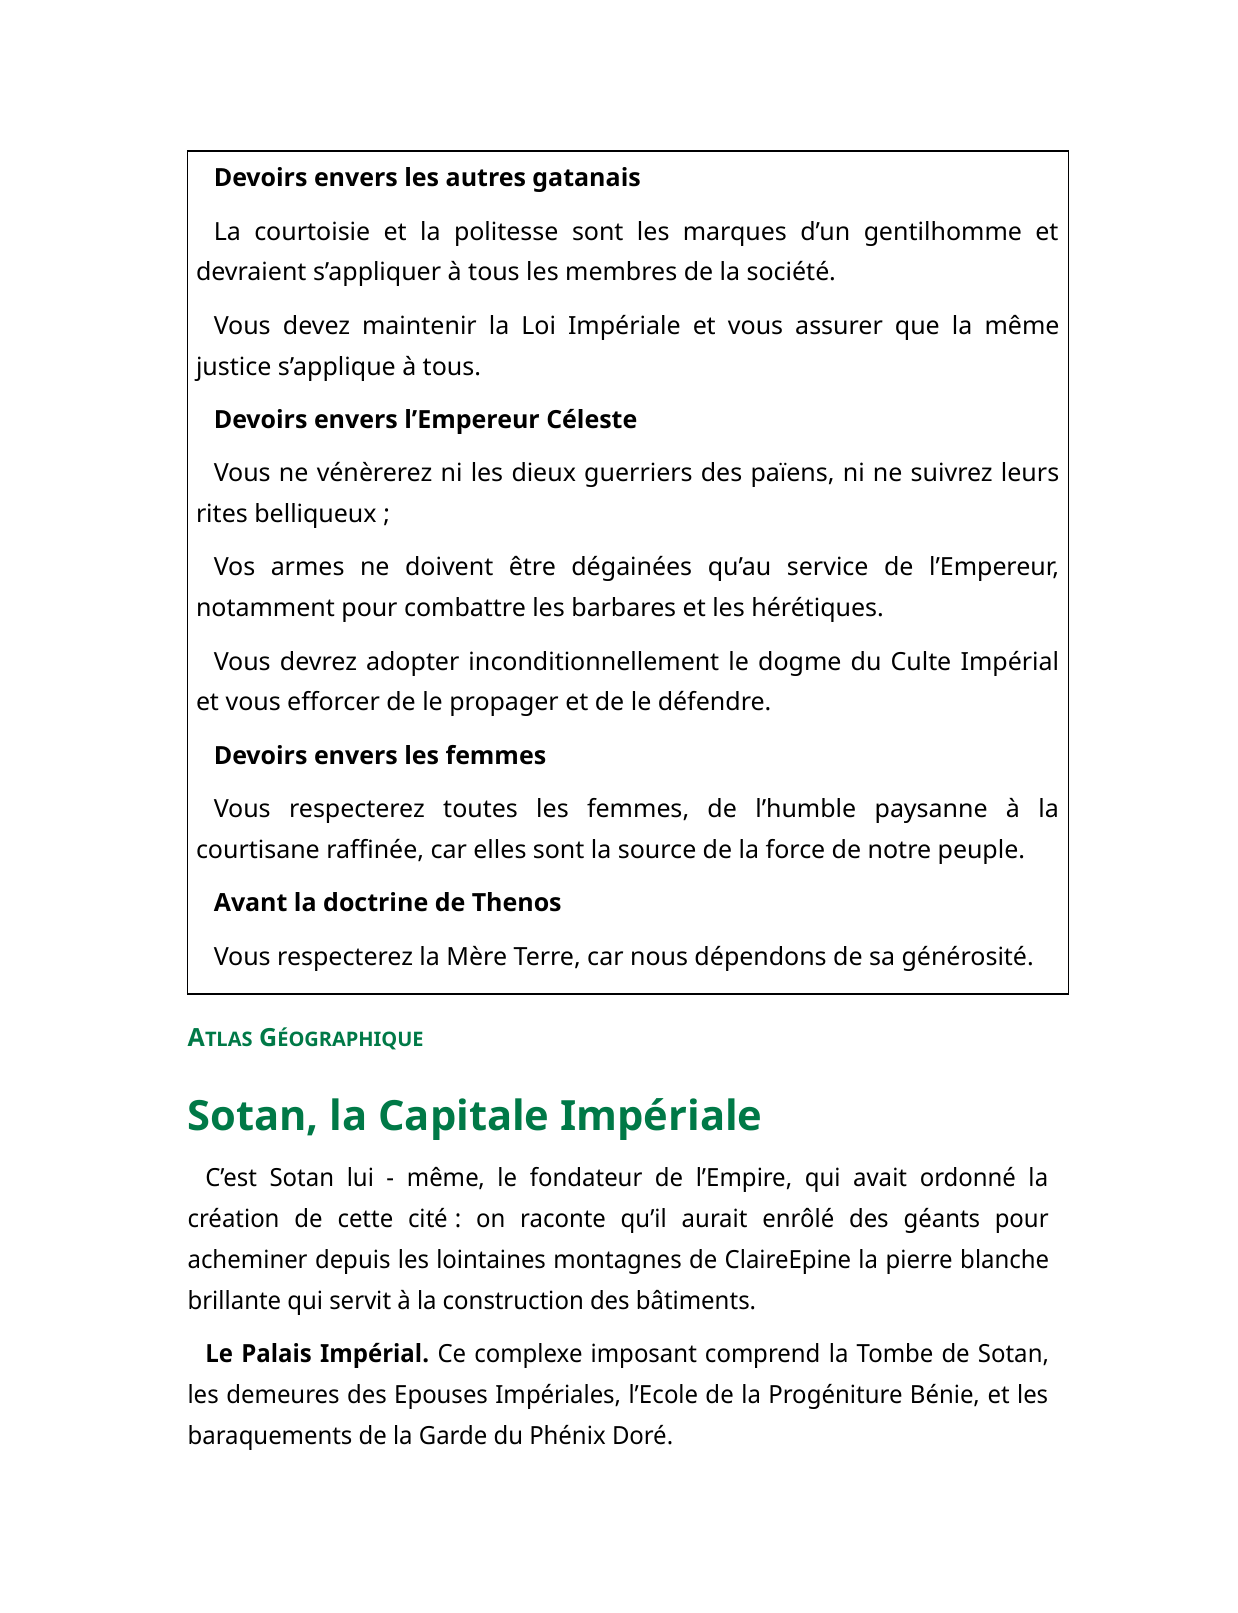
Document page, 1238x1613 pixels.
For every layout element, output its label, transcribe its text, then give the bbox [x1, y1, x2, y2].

text Le Palais Impérial. Ce complexe imposant comprend la Tombe de Sotan, les demeures des Epouses Impériales, l’Ecole de la Progéniture Bénie, et les baraquements de la Garde du Phénix Doré. [187, 1336, 1050, 1451]
subtitle Atlas Géographique [187, 1020, 1050, 1054]
text Sotan, la Capitale Impériale [187, 1086, 1050, 1142]
text C’est Sotan lui - même, le fondateur de l’Empire, qui avait ordonné la création de cette cité : on raconte qu’il aurait enrôlé des géants pour acheminer depuis les lointaines montagnes de ClaireEpine la pierre blanche brillante qui servit à la construction des bâtiments. [187, 1160, 1050, 1316]
table_header Devoirs envers les autres gatanais La courtoisie et la politesse sont les marques d’un gentilhomme et devraient s’appliquer à tous les membres de la société. Vous devez maintenir la Loi Impériale et vous assurer que la même justice s’applique à tous. Devoirs envers l’Empereur Céleste Vous ne vénèrerez ni les dieux guerriers des païens, ni ne suivrez leurs rites belliqueux ; Vos armes ne doivent être dégainées qu’au service de l’Empereur, notamment pour combattre les barbares et les hérétiques. Vous devrez adopter inconditionnellement le dogme du Culte Impérial et vous efforcer de le propager et de le défendre. Devoirs envers les femmes Vous respecterez toutes les femmes, de l’humble paysanne à la courtisane raffinée, car elles sont la source de la force de notre peuple. Avant la doctrine de Thenos Vous respecterez la Mère Terre, car nous dépendons de sa générosité. [188, 152, 1068, 993]
